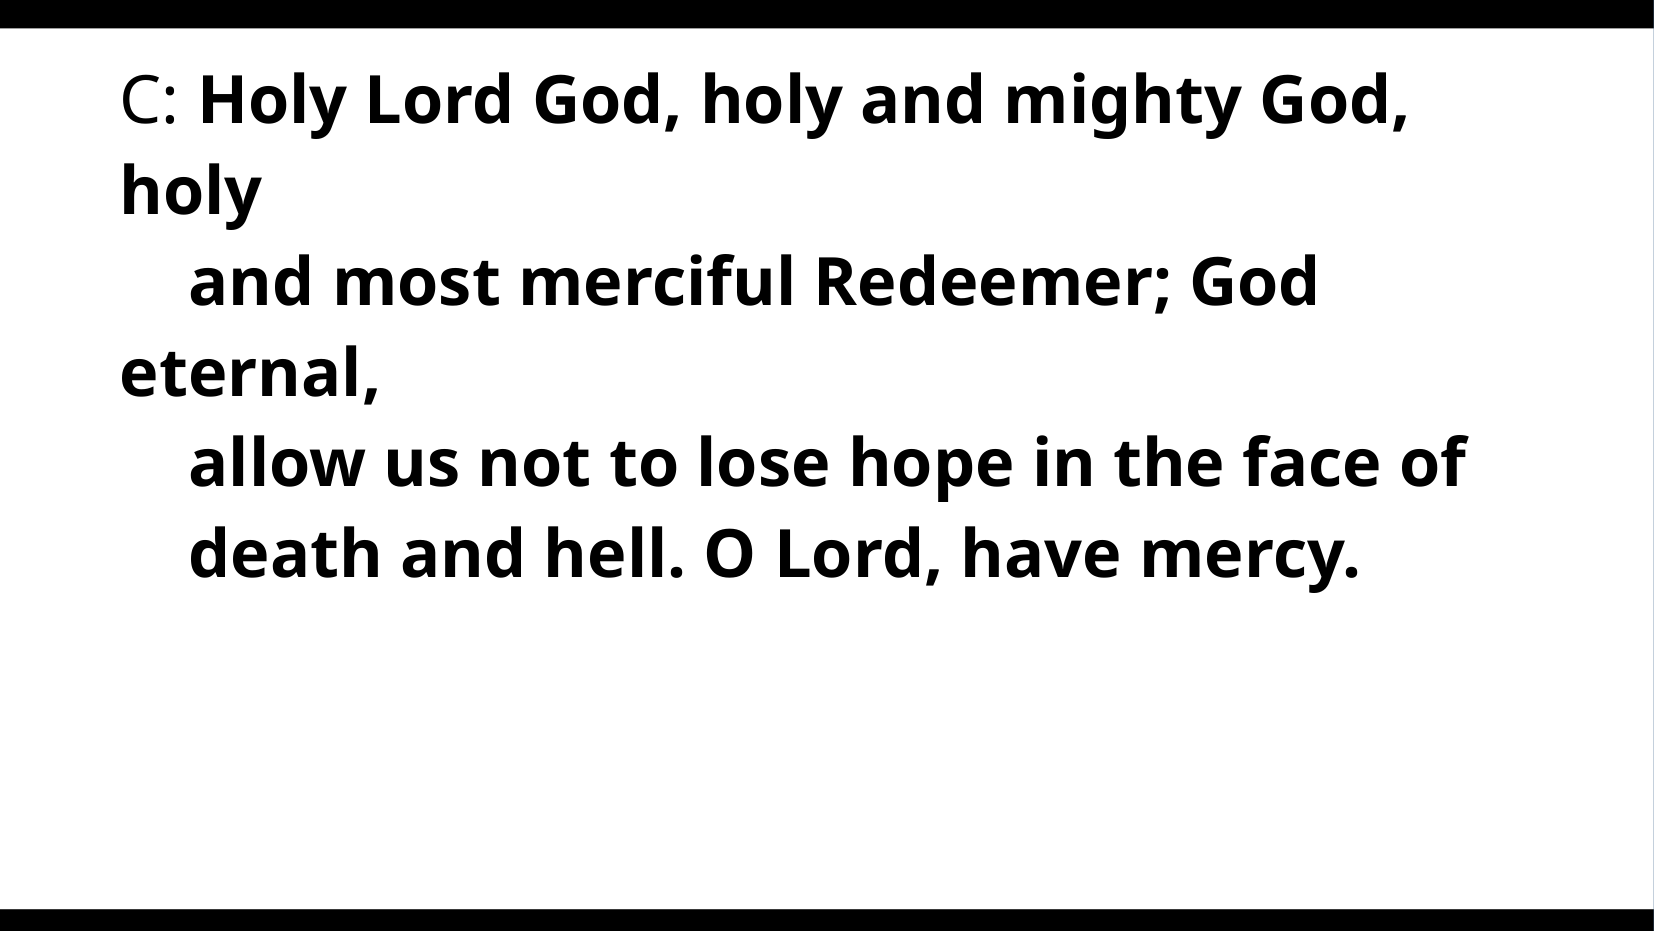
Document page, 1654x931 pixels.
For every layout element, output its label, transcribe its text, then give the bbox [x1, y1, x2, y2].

text_box C: Holy Lord God, holy and mighty God, holy and most merciful Redeemer; God eternal, allow us not to lose hope in the face of death and hell. O Lord, have mercy. [105, 45, 1546, 415]
picture [0, 0, 1654, 931]
